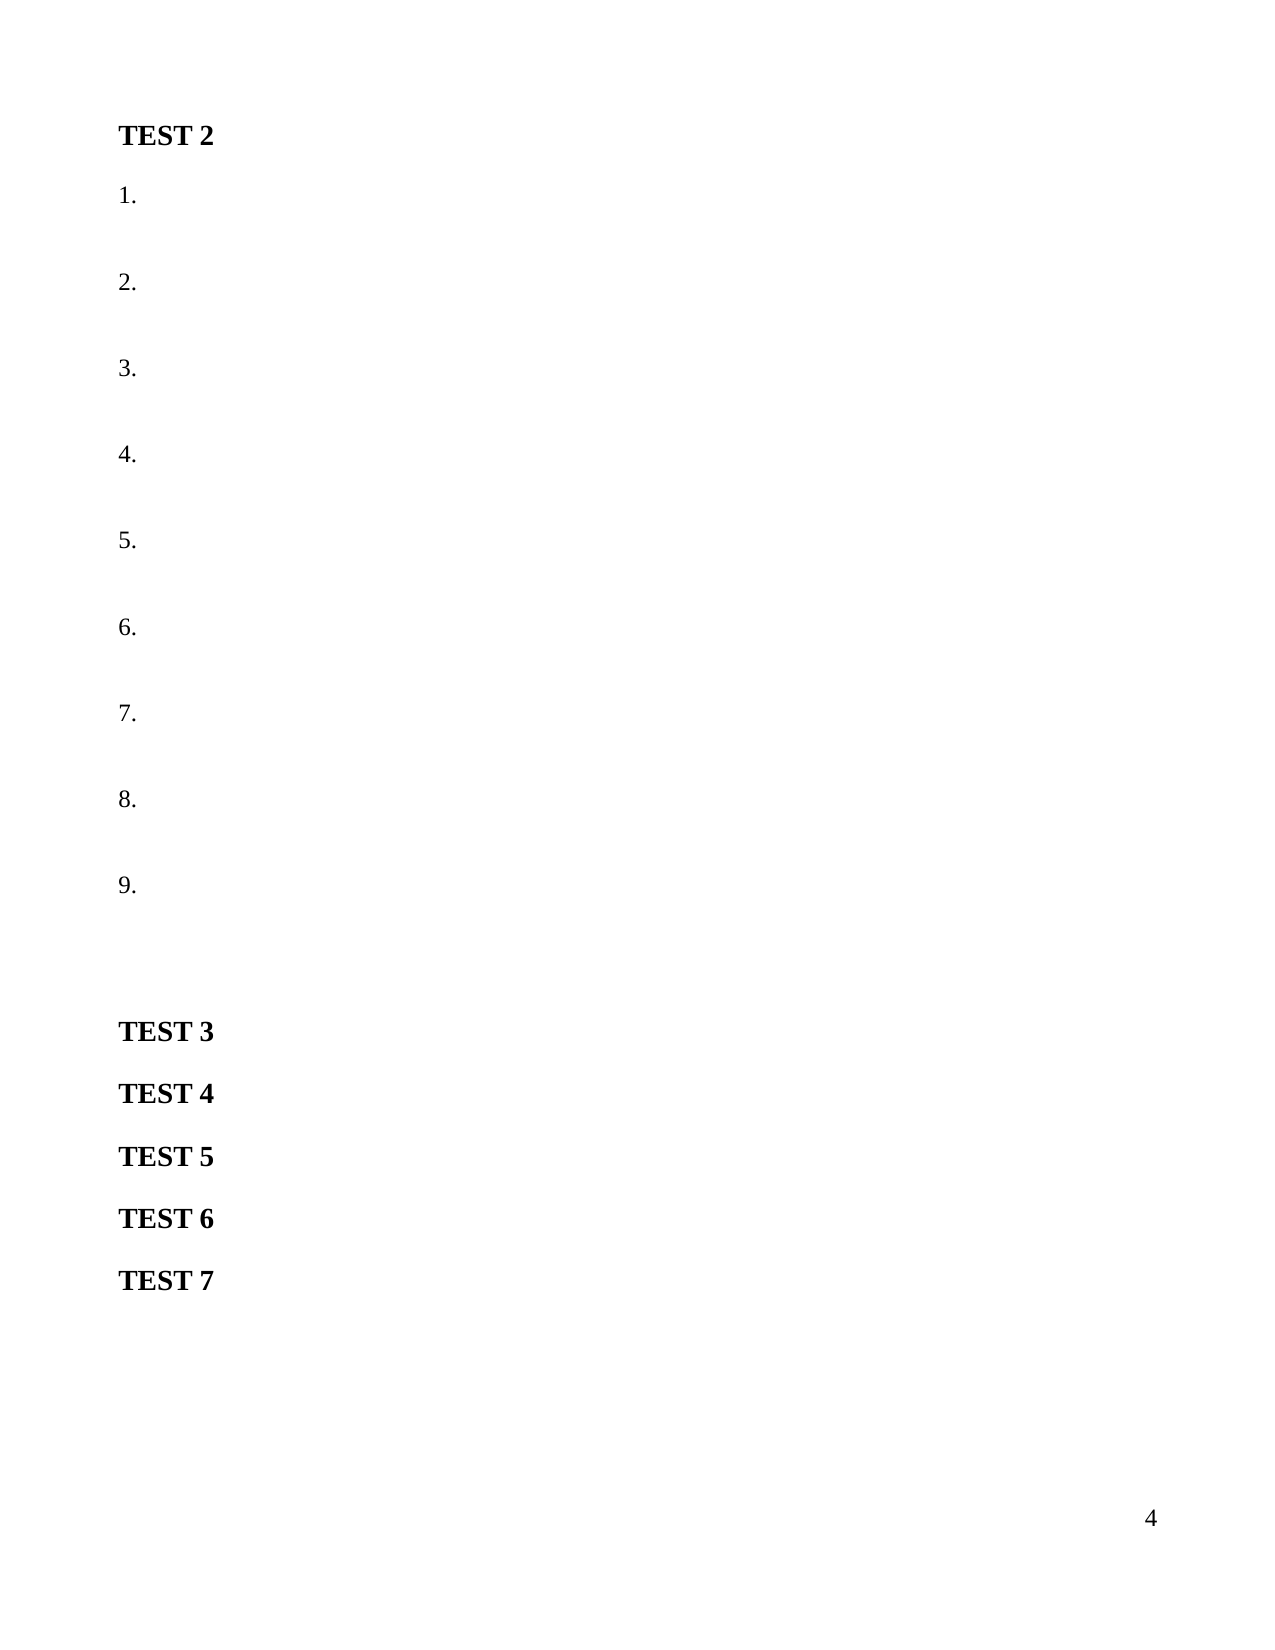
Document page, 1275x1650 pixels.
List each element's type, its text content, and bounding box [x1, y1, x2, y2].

text 5. [118, 525, 1157, 554]
text TEST 2 [118, 118, 1157, 152]
text 3. [118, 353, 1157, 382]
text TEST 4 [118, 1076, 1157, 1110]
text TEST 5 [118, 1139, 1157, 1172]
text TEST 7 [118, 1263, 1157, 1297]
text 4. [118, 439, 1157, 468]
text 6. [118, 612, 1157, 640]
text 8. [118, 784, 1157, 813]
text TEST 6 [118, 1201, 1157, 1234]
text 2. [118, 267, 1157, 295]
text 1. [118, 180, 1157, 209]
text TEST 3 [118, 1014, 1157, 1048]
text 7. [118, 698, 1157, 727]
text 9. [118, 870, 1157, 899]
